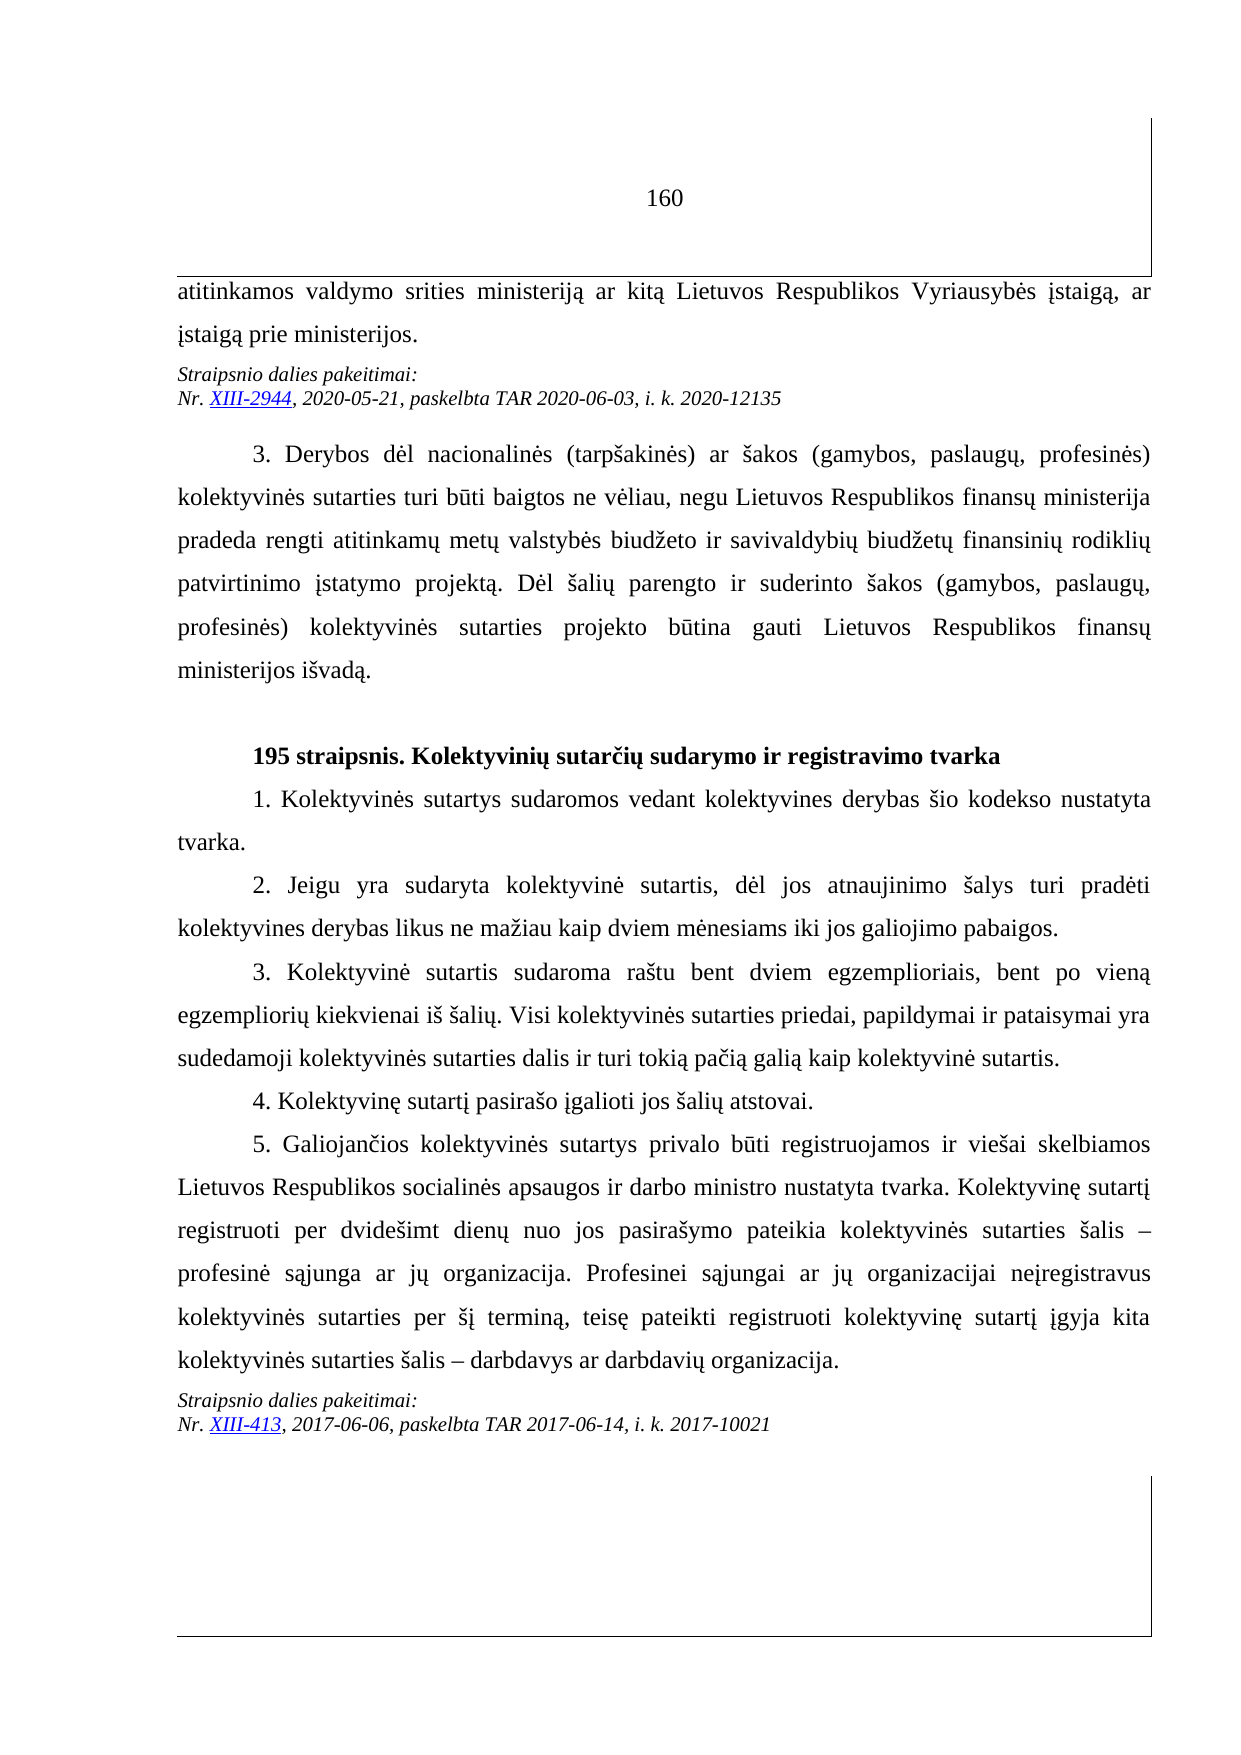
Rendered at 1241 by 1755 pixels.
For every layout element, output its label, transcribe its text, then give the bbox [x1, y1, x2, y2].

text 4. Kolektyvinę sutartį pasirašo įgalioti jos šalių atstovai. [177, 1086, 1152, 1115]
text 2. Jeigu yra sudaryta kolektyvinė sutartis, dėl jos atnaujinimo šalys turi pradėti kolektyvines derybas likus ne mažiau kaip dviem mėnesiams iki jos galiojimo pabaigos. [177, 870, 1152, 942]
text Straipsnio dalies pakeitimai: [177, 1388, 1152, 1412]
text Nr. XIII-2944, 2020-05-21, paskelbta TAR 2020-06-03, i. k. 2020-12135 [177, 386, 1152, 410]
text Straipsnio dalies pakeitimai: [177, 362, 1152, 386]
subtitle 195 straipsnis. Kolektyvinių sutarčių sudarymo ir registravimo tvarka [177, 741, 1152, 770]
text 3. Kolektyvinė sutartis sudaroma raštu bent dviem egzemplioriais, bent po vieną egzempliorių kiekvienai iš šalių. Visi kolektyvinės sutarties priedai, papildymai ir pataisymai yra sudedamoji kolektyvinės sutarties dalis ir turi tokią pačią galią kaip kolektyvinė sutartis. [177, 957, 1152, 1072]
text 3. Derybos dėl nacionalinės (tarpšakinės) ar šakos (gamybos, paslaugų, profesinės) kolektyvinės sutarties turi būti baigtos ne vėliau, negu Lietuvos Respublikos finansų ministerija pradeda rengti atitinkamų metų valstybės biudžeto ir savivaldybių biudžetų finansinių rodiklių patvirtinimo įstatymo projektą. Dėl šalių parengto ir suderinto šakos (gamybos, paslaugų, profesinės) kolektyvinės sutarties projekto būtina gauti Lietuvos Respublikos finansų ministerijos išvadą. [177, 439, 1152, 683]
text Nr. XIII-413, 2017-06-06, paskelbta TAR 2017-06-14, i. k. 2017-10021 [177, 1412, 1152, 1436]
text 5. Galiojančios kolektyvinės sutartys privalo būti registruojamos ir viešai skelbiamos Lietuvos Respublikos socialinės apsaugos ir darbo ministro nustatyta tvarka. Kolektyvinę sutartį registruoti per dvidešimt dienų nuo jos pasirašymo pateikia kolektyvinės sutarties šalis – profesinė sąjunga ar jų organizacija. Profesinei sąjungai ar jų organizacijai neįregistravus kolektyvinės sutarties per šį terminą, teisę pateikti registruoti kolektyvinę sutartį įgyja kita kolektyvinės sutarties šalis – darbdavys ar darbdavių organizacija. [177, 1129, 1152, 1373]
text atitinkamos valdymo srities ministeriją ar kitą Lietuvos Respublikos Vyriausybės įstaigą, ar įstaigą prie ministerijos. [177, 276, 1152, 348]
text 1. Kolektyvinės sutartys sudaromos vedant kolektyvines derybas šio kodekso nustatyta tvarka. [177, 784, 1152, 856]
